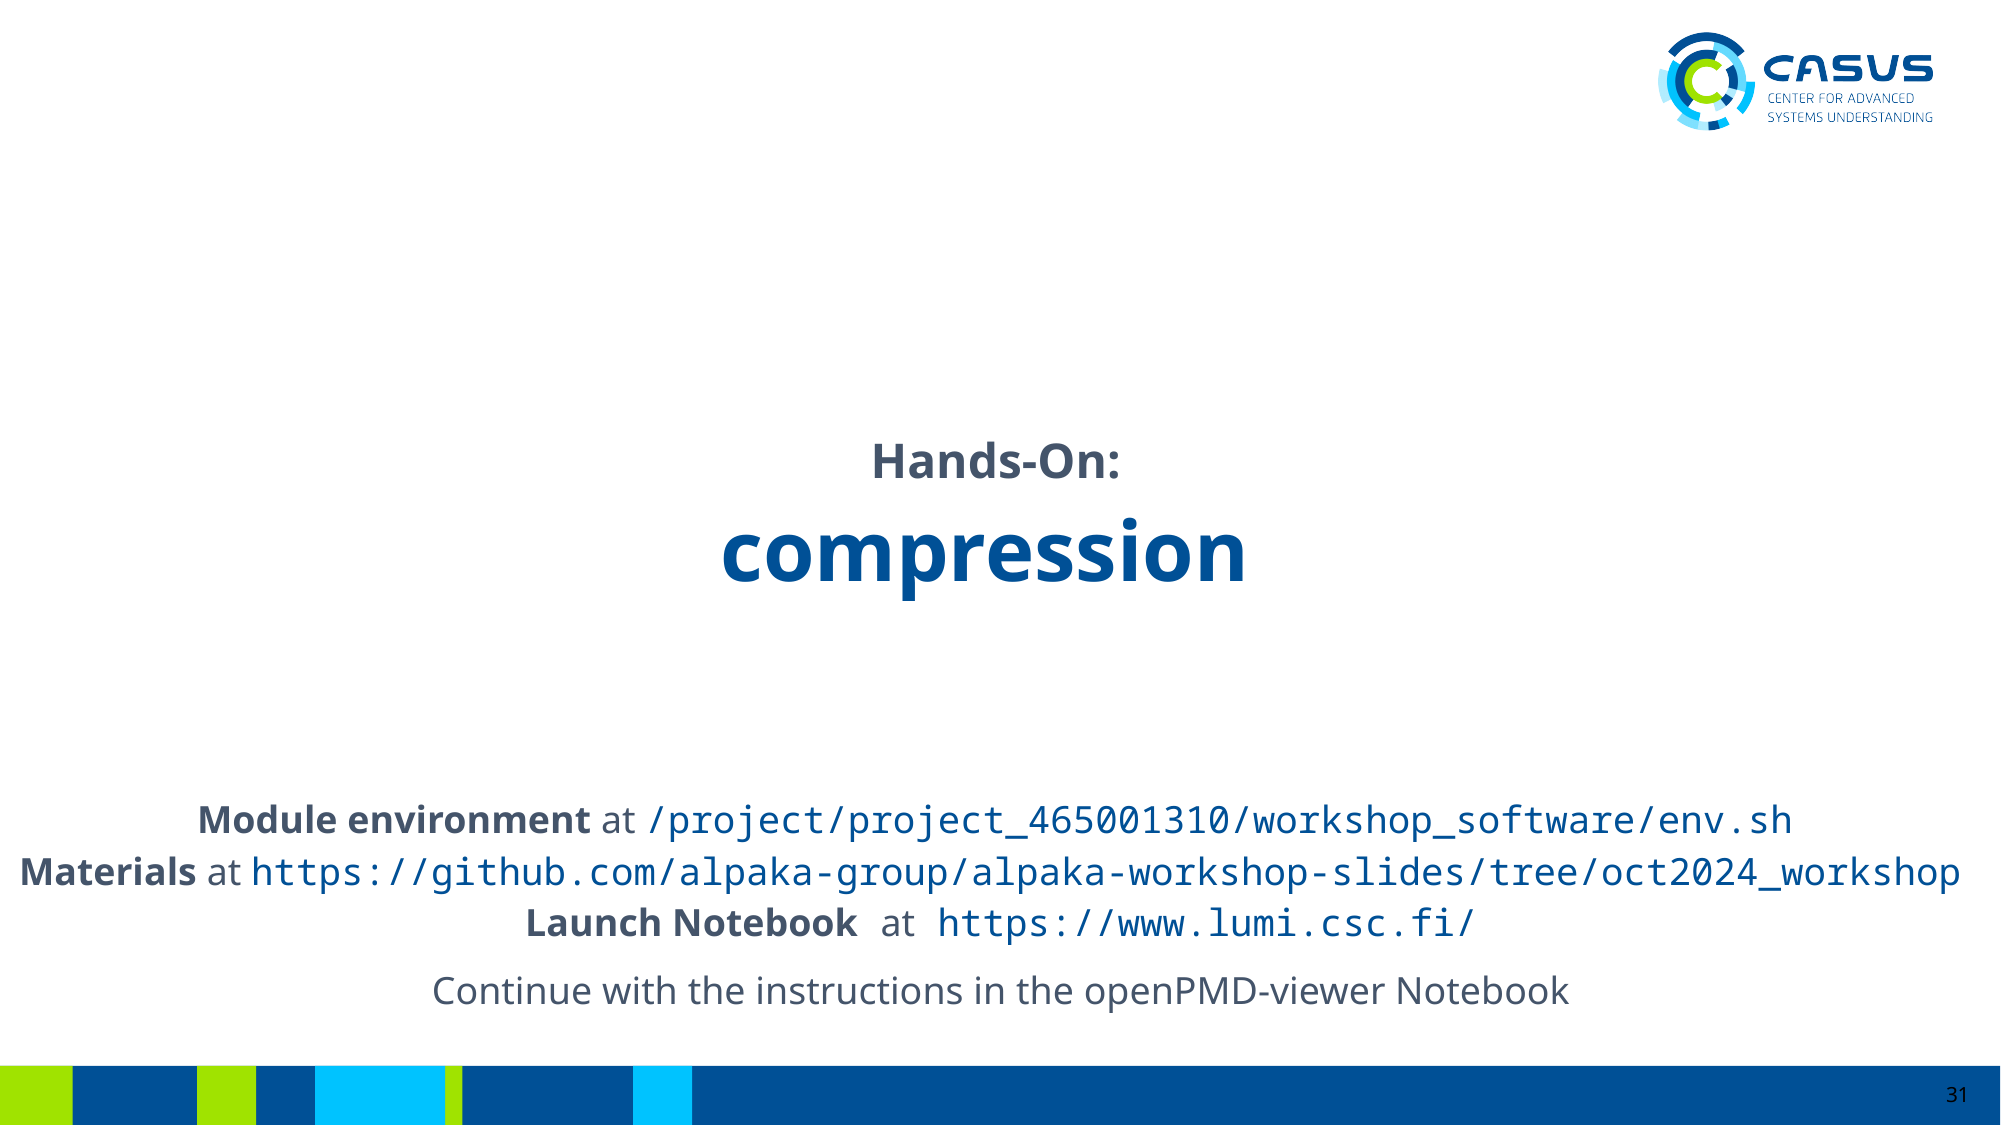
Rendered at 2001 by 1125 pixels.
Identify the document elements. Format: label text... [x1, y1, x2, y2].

text_box Module environment at /project/project_465001310/workshop_software/env.sh Materials at https://github.com/alpaka-group/alpaka-workshop-slides/tree/oct2024_workshop Launch Notebook at https://www.lumi.csc.fi/ Continue with the instructions in the openPMD-viewer Notebook [4, 794, 1999, 1067]
picture [1658, 32, 1933, 131]
title Hands-On: compression [219, 427, 1773, 606]
